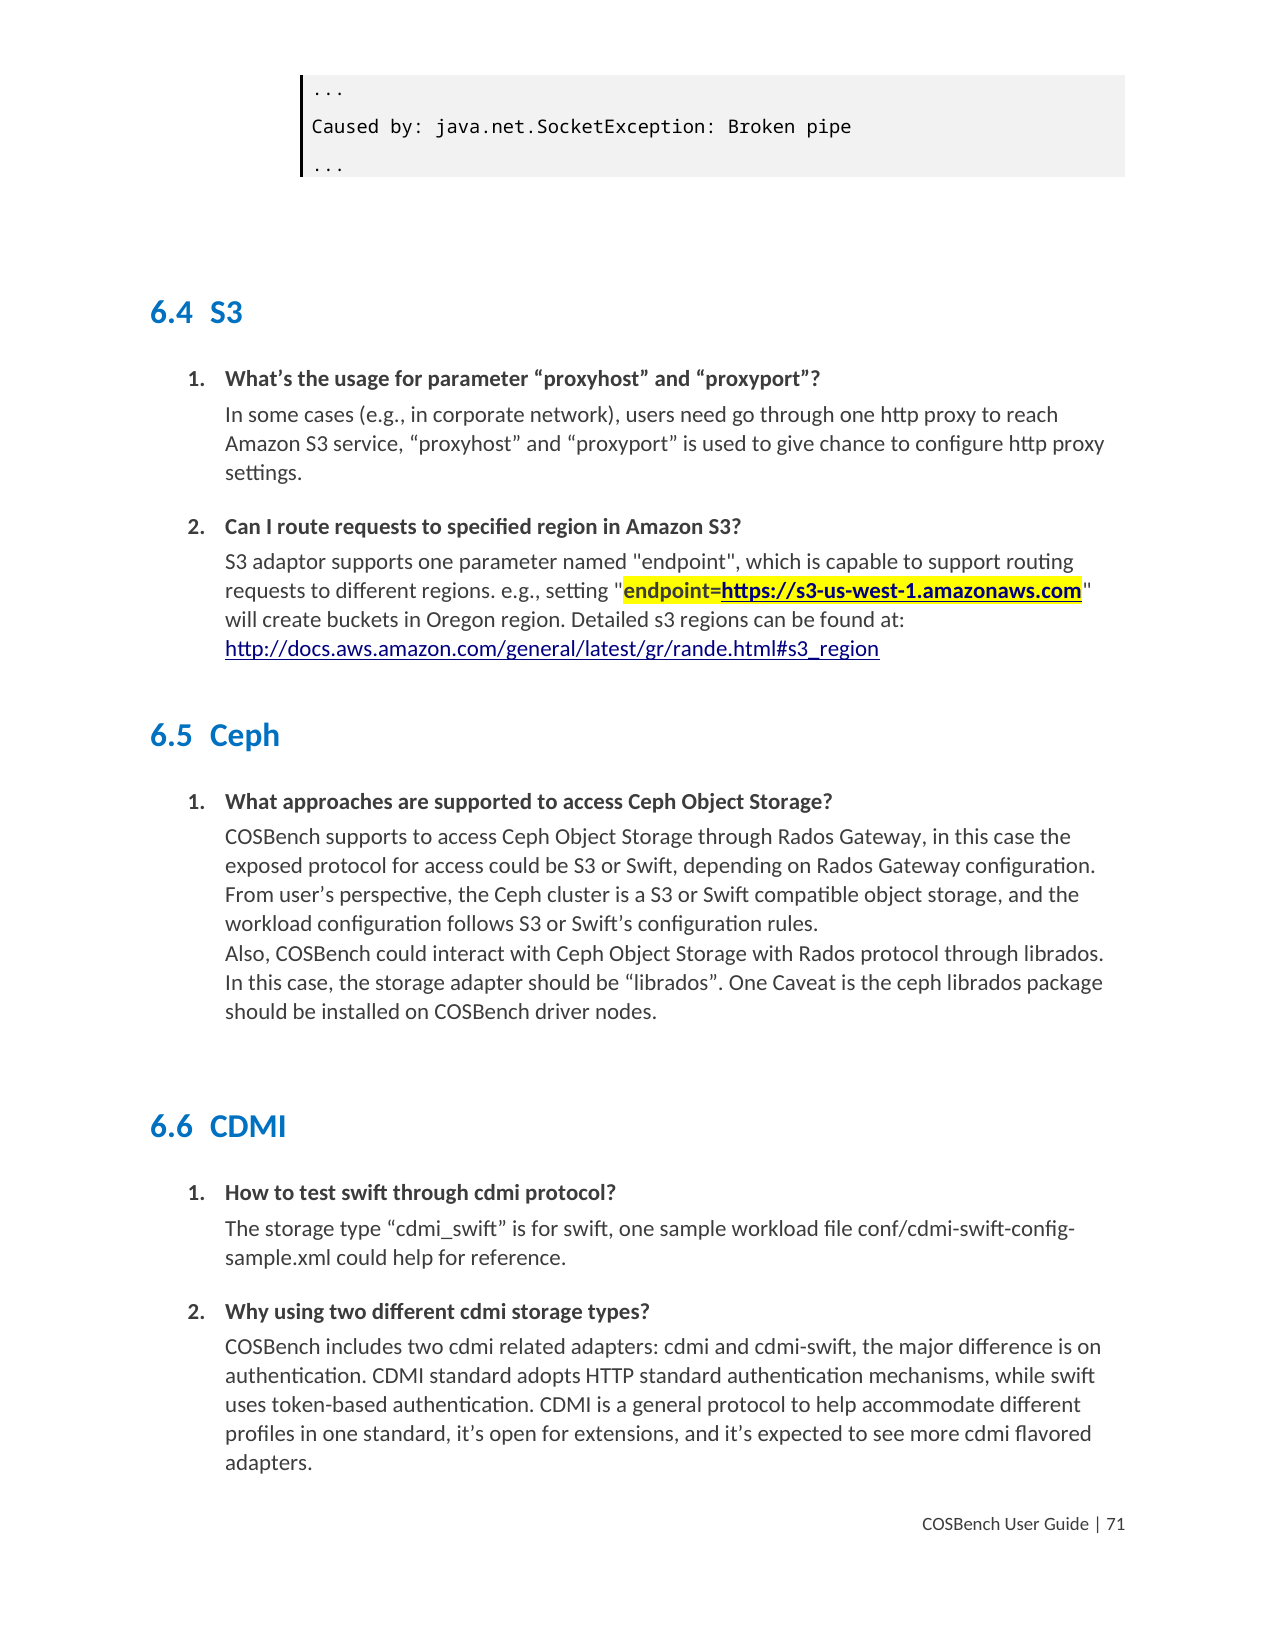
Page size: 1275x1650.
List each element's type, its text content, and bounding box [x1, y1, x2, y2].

text The storage type “cdmi_swift” is for swift, one sample workload file conf/cdmi-swift-config-sample.xml could help for reference. [225, 1214, 1125, 1271]
list What approaches are supported to access Ceph Object Storage? [187, 787, 1125, 815]
text Caused by: java.net.SocketException: Broken pipe [303, 113, 1125, 138]
text Also, COSBench could interact with Ceph Object Storage with Rados protocol through librados. In this case, the storage adapter should be “librados”. One Caveat is the ceph librados package should be installed on COSBench driver nodes. [225, 939, 1125, 1025]
text ... [303, 75, 1125, 101]
subtitle Ceph [150, 713, 1125, 754]
text S3 adaptor supports one parameter named "endpoint", which is capable to support routing requests to different regions. e.g., setting "endpoint=https://s3-us-west-1.amazonaws.com" will create buckets in Oregon region. Detailed s3 regions can be found at: http://docs.aws.amazon.com/general/latest/gr/rande.html#s3_region [225, 547, 1125, 662]
list Why using two different cdmi storage types? [187, 1297, 1125, 1325]
text COSBench supports to access Ceph Object Storage through Rados Gateway, in this case the exposed protocol for access could be S3 or Swift, depending on Rados Gateway configuration. From user’s perspective, the Ceph cluster is a S3 or Swift compatible object storage, and the workload configuration follows S3 or Swift’s configuration rules. [225, 822, 1125, 938]
text COSBench includes two cdmi related adapters: cdmi and cdmi-swift, the major difference is on authentication. CDMI standard adopts HTTP standard authentication mechanisms, while swift uses token-based authentication. CDMI is a general protocol to help accommodate different profiles in one standard, it’s open for extensions, and it’s expected to see more cdmi flavored adapters. [225, 1332, 1125, 1476]
subtitle CDMI [150, 1105, 1125, 1146]
list Can I route requests to specified region in Amazon S3? [187, 512, 1125, 540]
text In some cases (e.g., in corporate network), users need go through one http proxy to reach Amazon S3 service, “proxyhost” and “proxyport” is used to give chance to configure http proxy settings. [225, 400, 1125, 486]
subtitle S3 [150, 291, 1125, 332]
list What’s the usage for parameter “proxyhost” and “proxyport”? [187, 364, 1125, 392]
text ... [303, 151, 1125, 177]
list How to test swift through cdmi protocol? [187, 1178, 1125, 1206]
